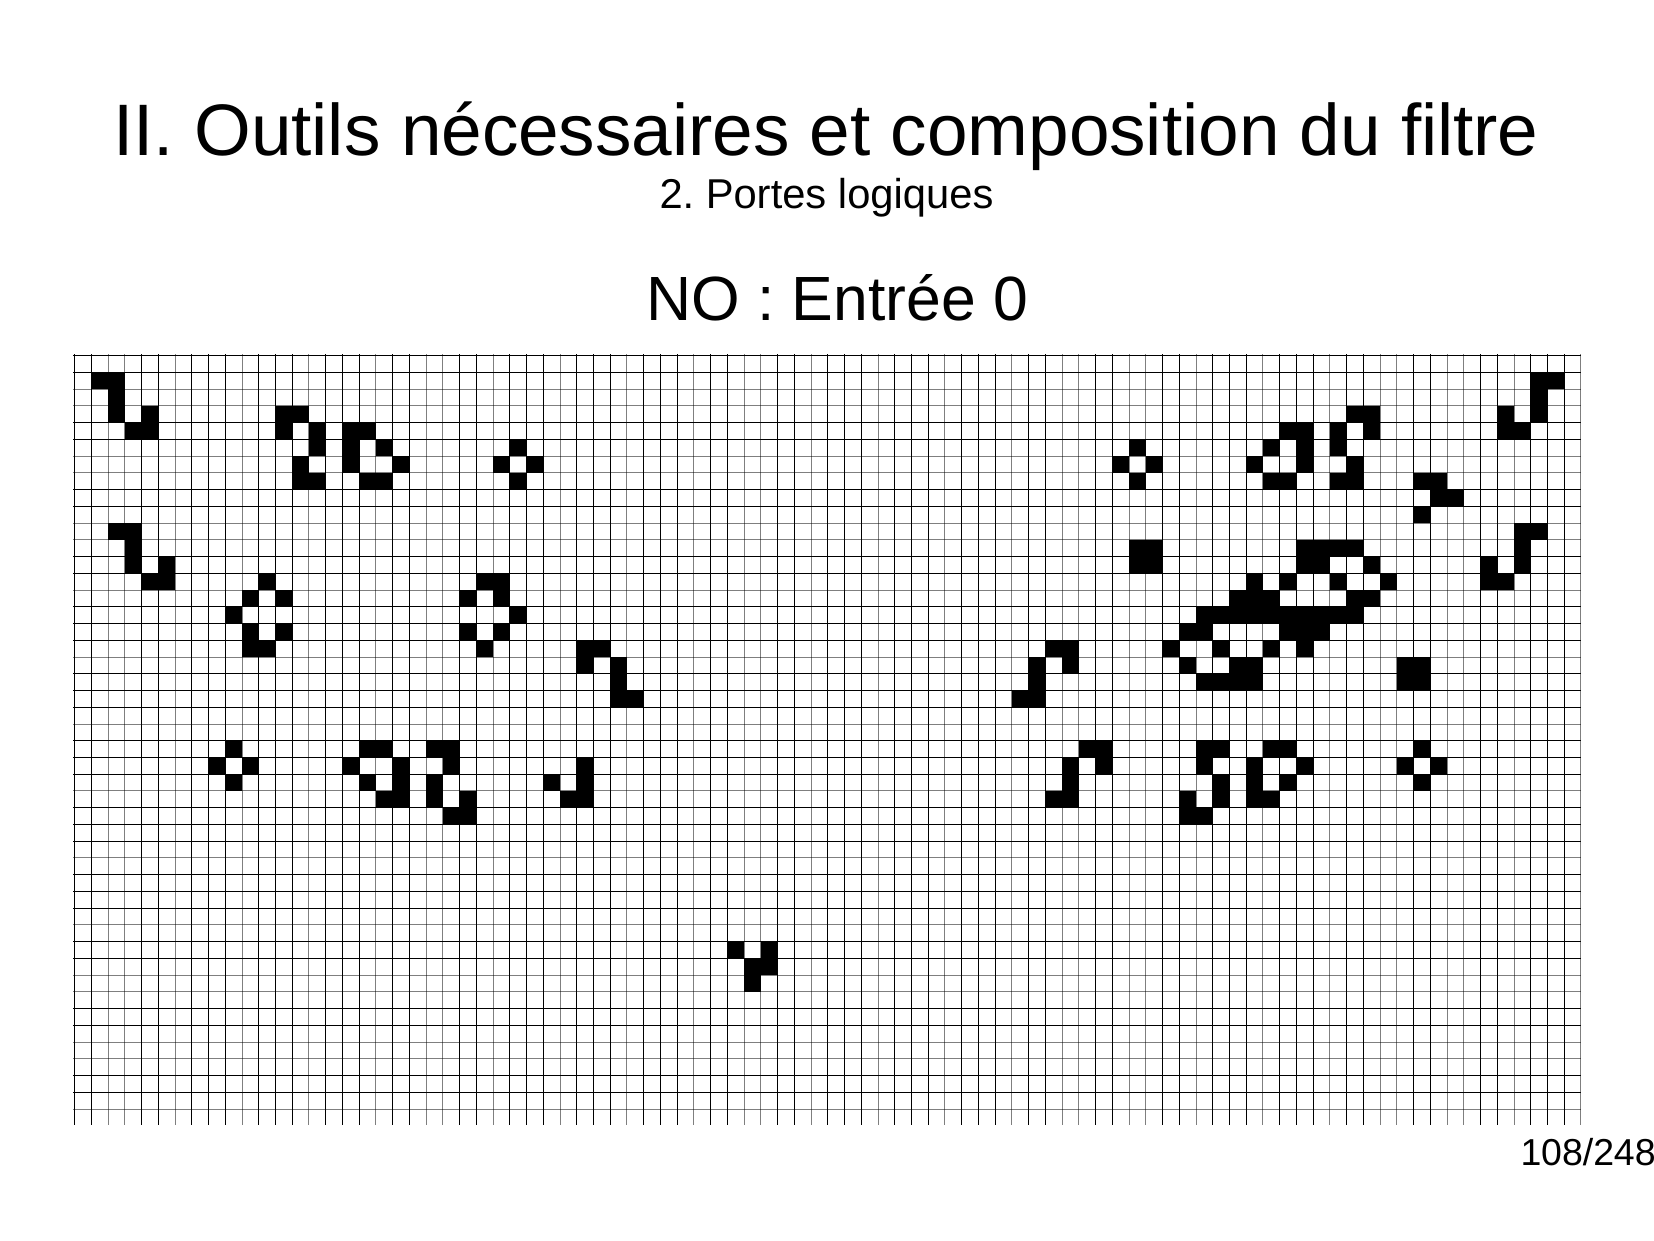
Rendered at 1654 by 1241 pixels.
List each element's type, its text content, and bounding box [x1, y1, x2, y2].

text_box <number>/248 [1505, 1124, 1654, 1182]
title II. Outils nécessaires et composition du filtre 2. Portes logiques [82, 49, 1571, 257]
picture [73, 354, 1581, 1125]
text_box NO : Entrée 0 [631, 256, 1044, 342]
